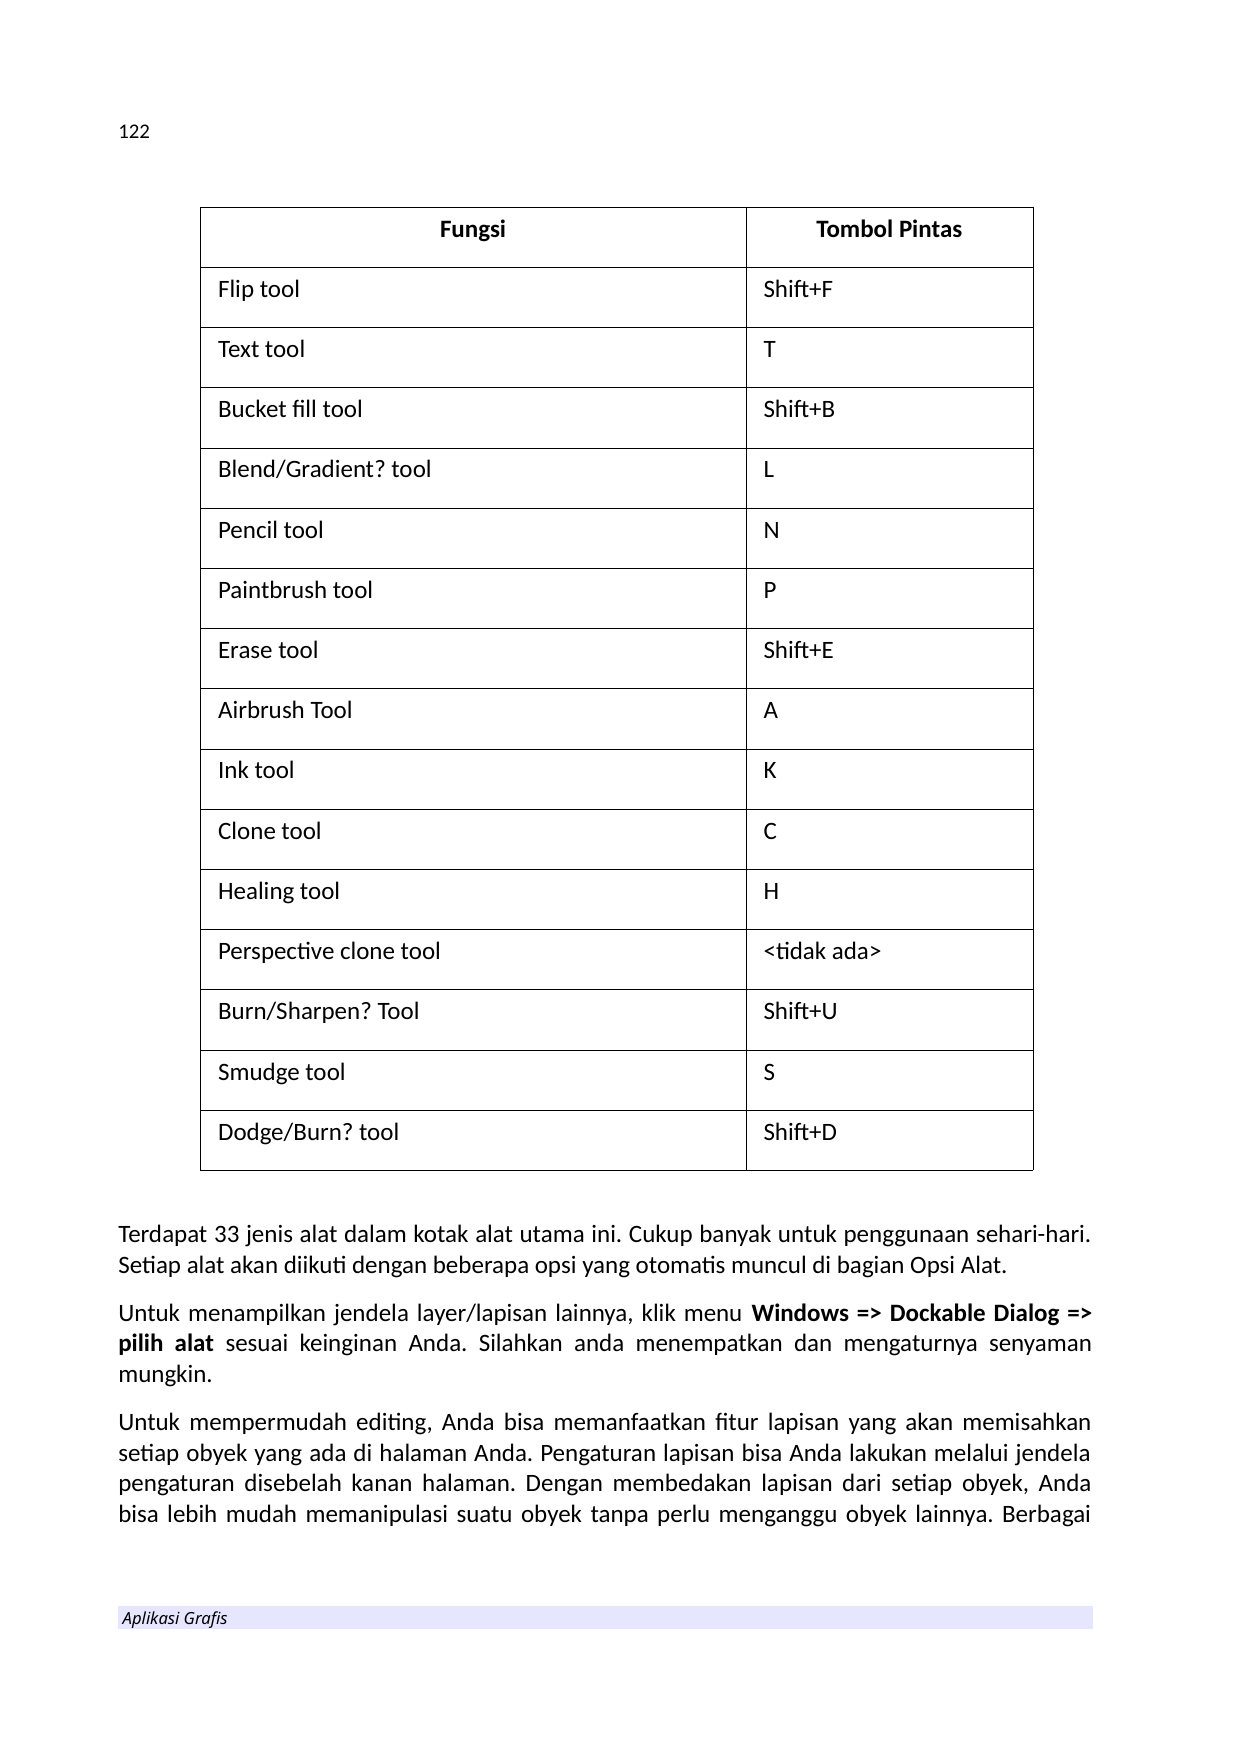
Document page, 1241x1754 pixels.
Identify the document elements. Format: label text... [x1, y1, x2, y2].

table_cell T [747, 328, 1033, 387]
table_cell Burn/Sharpen? Tool [201, 990, 746, 1049]
table_cell S [747, 1051, 1033, 1110]
table_cell H [747, 870, 1033, 929]
table_cell Bucket fill tool [201, 388, 746, 447]
table_header Fungsi [201, 208, 746, 267]
text Untuk mempermudah editing, Anda bisa memanfaatkan fitur lapisan yang akan memisahkan setiap obyek yang ada di halaman Anda. Pengaturan lapisan bisa Anda lakukan melalui jendela pengaturan disebelah kanan halaman. Dengan membedakan lapisan dari setiap obyek, Anda bisa lebih mudah memanipulasi suatu obyek tanpa perlu menganggu obyek lainnya. Berbagai [118, 1406, 1093, 1528]
table_cell C [747, 810, 1033, 869]
table_cell Healing tool [201, 870, 746, 929]
table_cell P [747, 569, 1033, 628]
table_cell Ink tool [201, 750, 746, 809]
table_cell Blend/Gradient? tool [201, 449, 746, 508]
table_cell Shift+E [747, 629, 1033, 688]
table_cell Smudge tool [201, 1051, 746, 1110]
table_cell A [747, 689, 1033, 748]
table_cell L [747, 449, 1033, 508]
table_cell Dodge/Burn? tool [201, 1111, 746, 1170]
table_cell Perspective clone tool [201, 930, 746, 989]
table_cell K [747, 750, 1033, 809]
table_cell <tidak ada> [747, 930, 1033, 989]
table_cell Shift+D [747, 1111, 1033, 1170]
text Terdapat 33 jenis alat dalam kotak alat utama ini. Cukup banyak untuk penggunaan sehari-hari. Setiap alat akan diikuti dengan beberapa opsi yang otomatis muncul di bagian Opsi Alat. [118, 1218, 1093, 1279]
text Untuk menampilkan jendela layer/lapisan lainnya, klik menu Windows => Dockable Dialog => pilih alat sesuai keinginan Anda. Silahkan anda menempatkan dan mengaturnya senyaman mungkin. [118, 1297, 1093, 1389]
table_cell Airbrush Tool [201, 689, 746, 748]
table_cell Shift+B [747, 388, 1033, 447]
table_header Tombol Pintas [747, 208, 1033, 267]
table_cell Flip tool [201, 268, 746, 327]
table_cell Text tool [201, 328, 746, 387]
table_cell Paintbrush tool [201, 569, 746, 628]
table_cell Shift+F [747, 268, 1033, 327]
table_cell Clone tool [201, 810, 746, 869]
table_cell Pencil tool [201, 509, 746, 568]
table_cell Erase tool [201, 629, 746, 688]
table_cell Shift+U [747, 990, 1033, 1049]
table_cell N [747, 509, 1033, 568]
